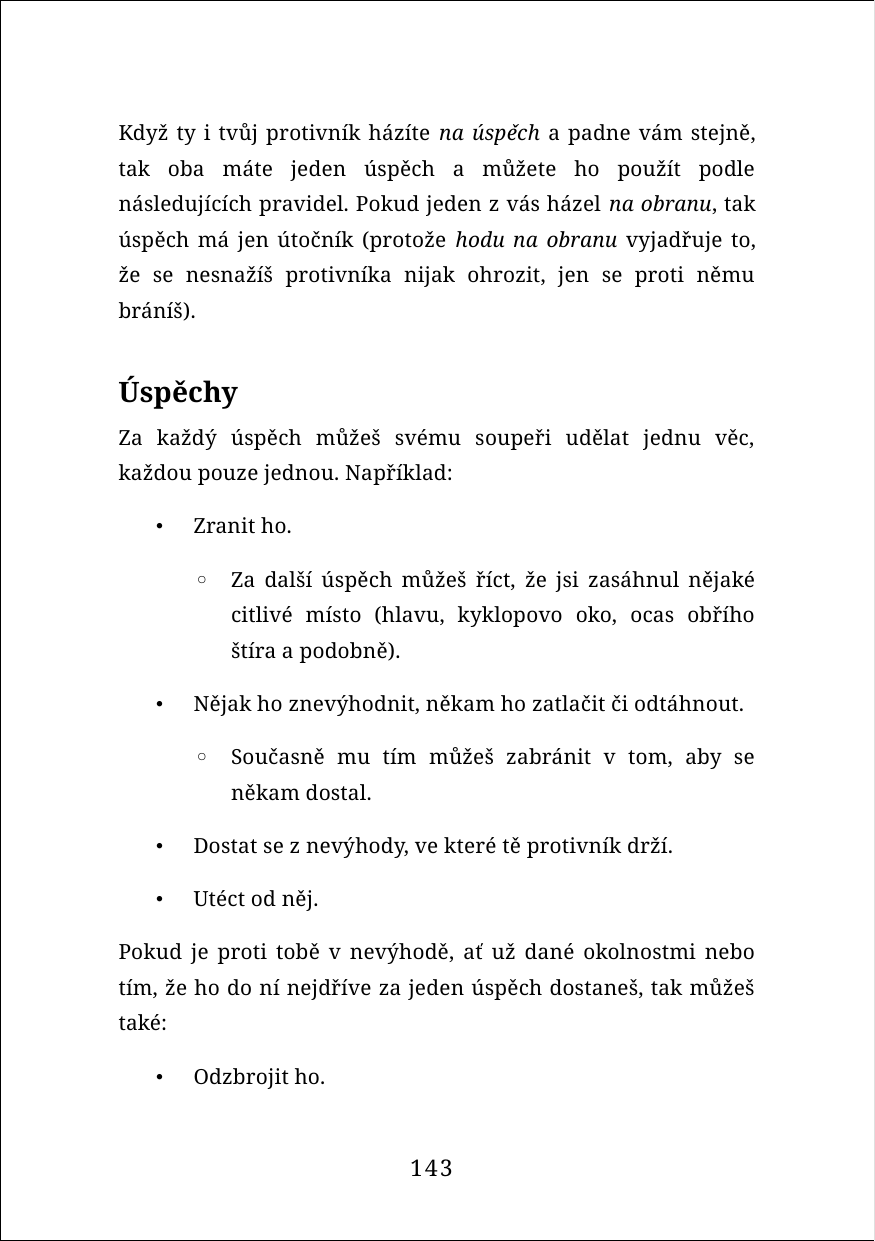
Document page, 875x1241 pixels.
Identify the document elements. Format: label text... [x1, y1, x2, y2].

list Zranit ho. [156, 512, 756, 540]
subtitle Úspěchy [118, 373, 756, 411]
list Utéct od něj. [156, 884, 756, 913]
list Dostat se z nevýhody, ve které tě protivník drží. [156, 831, 756, 859]
list Nějak ho znevýhodnit, někam ho zatlačit či odtáhnout. [156, 689, 756, 717]
list Za další úspěch můžeš říct, že jsi zasáhnul nějaké citlivé místo (hlavu, kyklopovo oko, ocas obřího štíra a podobně). [193, 565, 756, 664]
text Když ty i tvůj protivník házíte na úspěch a padne vám stejně, tak oba máte jeden úspěch a můžete ho použít podle následujících pravidel. Pokud jeden z vás házel na obranu, tak úspěch má jen útočník (protože hodu na obranu vyjadřuje to, že se nesnažíš protivníka nijak ohrozit, jen se proti němu bráníš). [118, 118, 756, 324]
list Odzbrojit ho. [156, 1062, 756, 1090]
text Pokud je proti tobě v nevýhodě, ať už dané okolnostmi nebo tím, že ho do ní nejdříve za jeden úspěch dostaneš, tak můžeš také: [118, 937, 756, 1037]
list Současně mu tím můžeš zabránit v tom, aby se někam dostal. [193, 742, 756, 806]
text Za každý úspěch můžeš svému soupeři udělat jednu věc, každou pouze jednou. Například: [118, 423, 756, 487]
